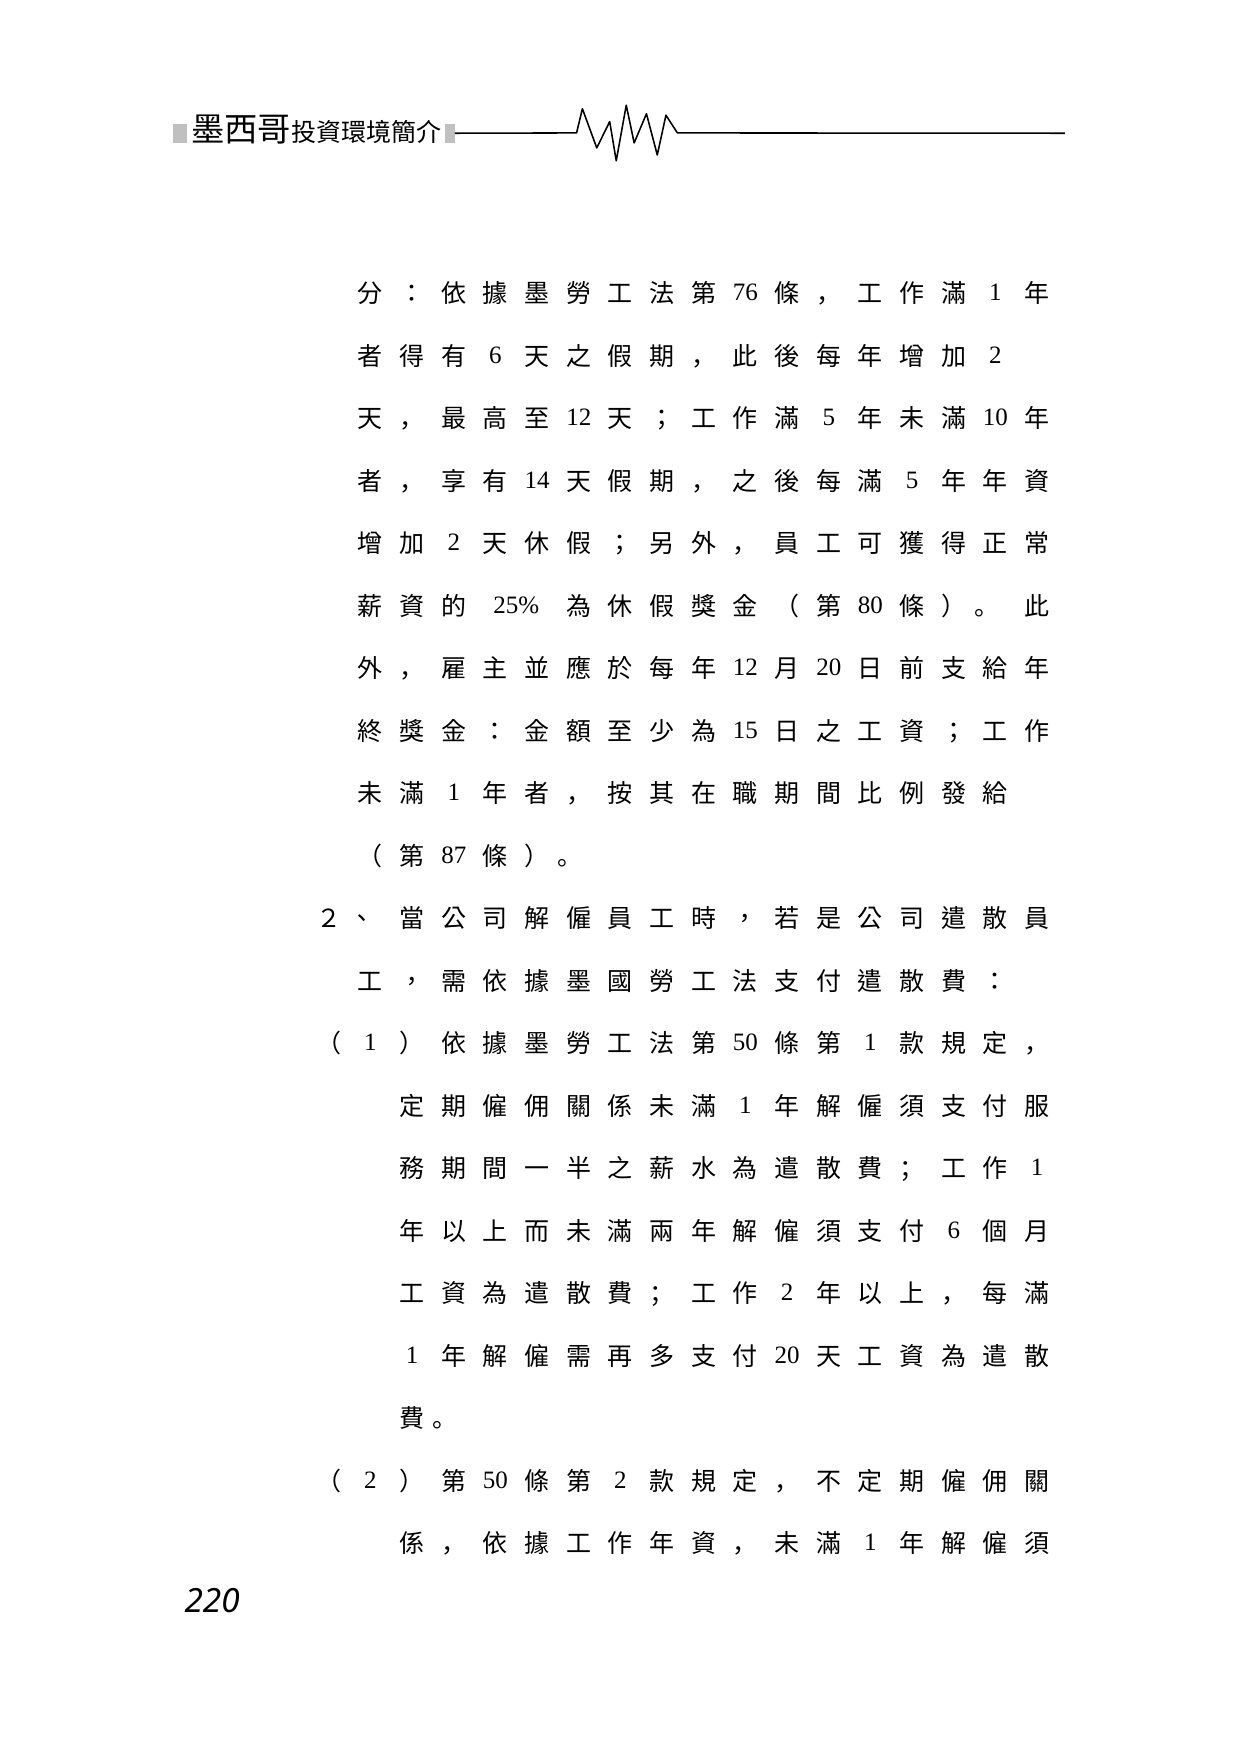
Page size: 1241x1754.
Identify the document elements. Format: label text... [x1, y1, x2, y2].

text ２、當公司解僱員工時，若是公司遣散員工，需依據墨國勞工法支付遣散費： [281, 875, 1058, 1000]
text （2）第50條第2款規定，不定期僱佣關係，依據工作年資，未滿1年解僱須 [306, 1438, 1058, 1563]
text 分：依據墨勞工法第76條，工作滿1年者得有6天之假期，此後每年增加2天，最高至12天；工作滿5年未滿10年者，享有14天假期，之後每滿5年年資增加2天休假；另外，員工可獲得正常薪資的25%為休假獎金（第80條）。此外，雇主並應於每年12月20日前支給年終獎金：金額至少為15日之工資；工作未滿1年者，按其在職期間比例發給（第87條）。 [281, 250, 1058, 875]
text （1）依據墨勞工法第50條第1款規定，定期僱佣關係未滿1年解僱須支付服務期間一半之薪水為遣散費；工作1年以上而未滿兩年解僱須支付6個月工資為遣散費；工作2年以上，每滿1年解僱需再多支付20天工資為遣散費。 [306, 1000, 1058, 1438]
